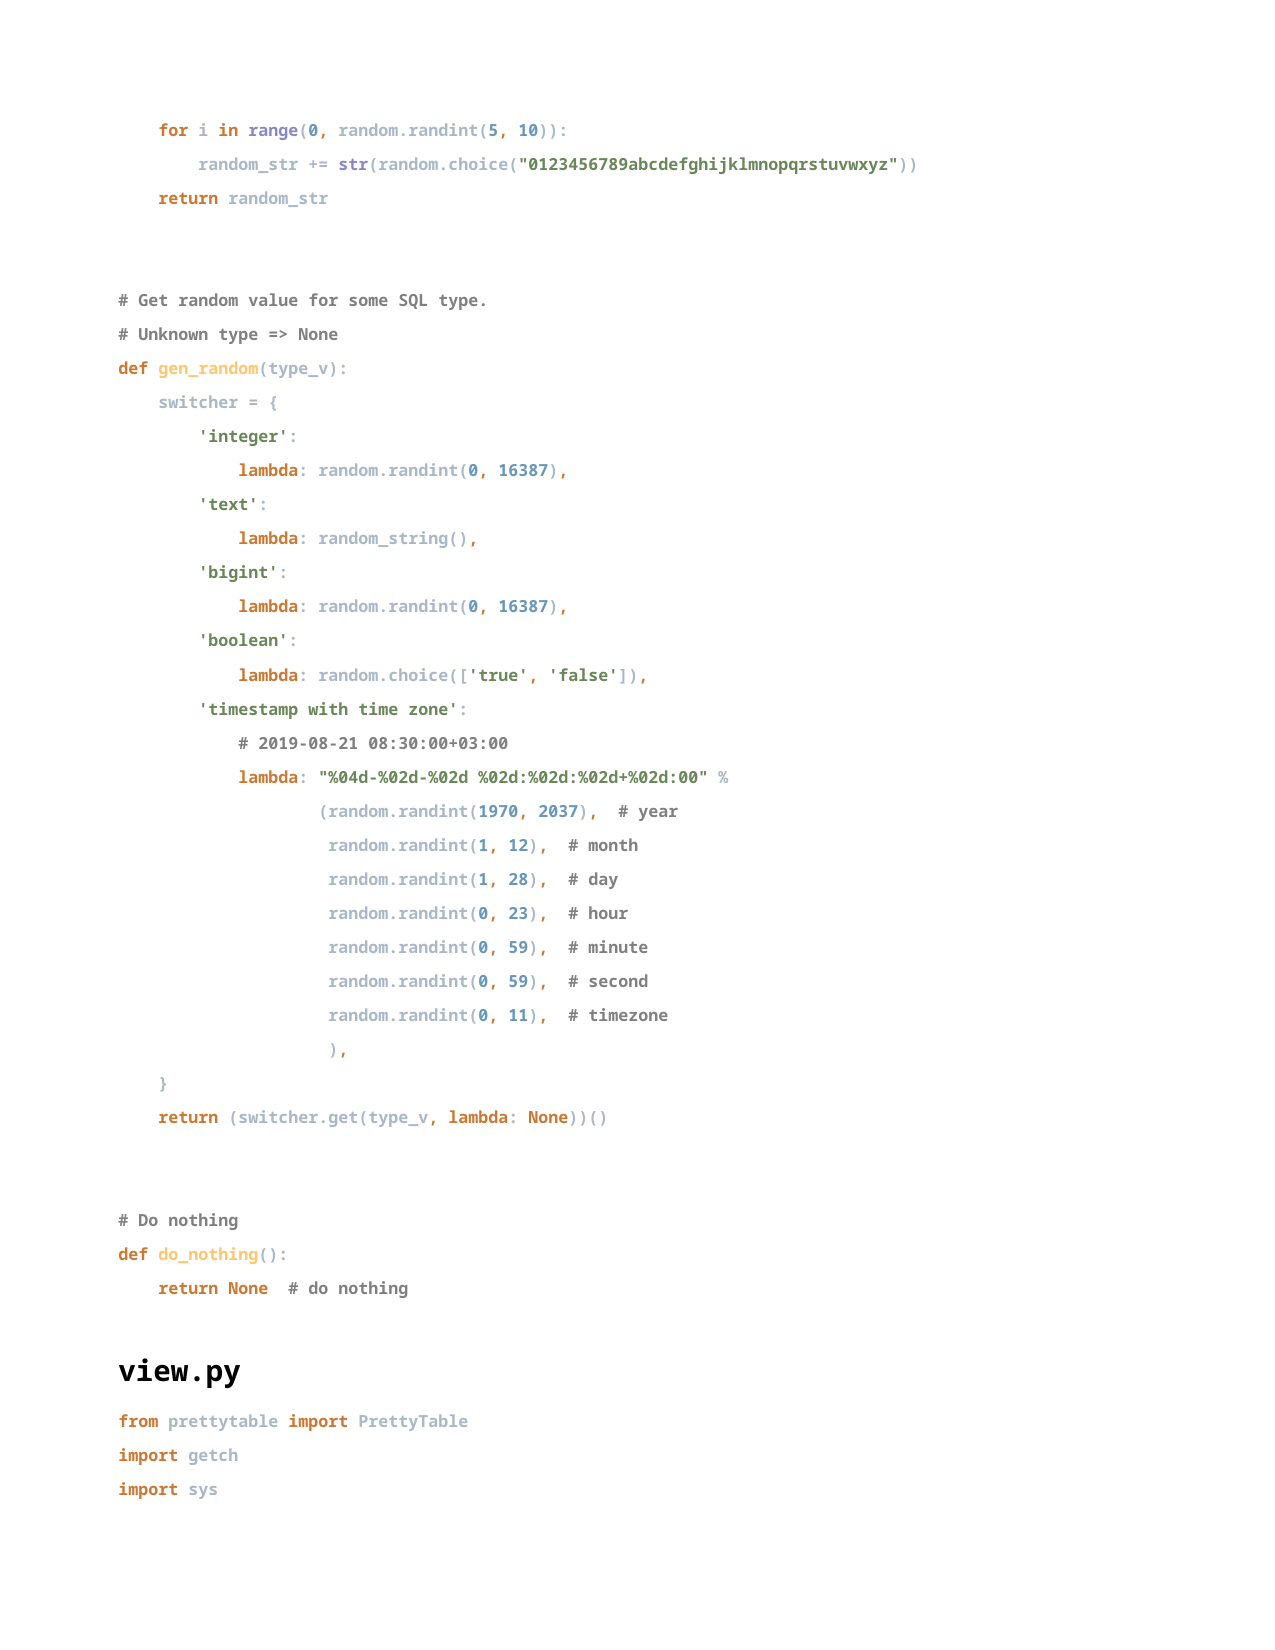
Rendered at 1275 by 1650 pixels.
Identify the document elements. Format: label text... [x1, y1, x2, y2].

text for i in range(0, random.randint(5, 10)): random_str += str(random.choice("0123456789abcdefghijklmnopqrstuvwxyz")) return random_str # Get random value for some SQL type. # Unknown type => None def gen_random(type_v): switcher = { 'integer': lambda: random.randint(0, 16387), 'text': lambda: random_string(), 'bigint': lambda: random.randint(0, 16387), 'boolean': lambda: random.choice(['true', 'false']), 'timestamp with time zone': # 2019-08-21 08:30:00+03:00 lambda: "%04d-%02d-%02d %02d:%02d:%02d+%02d:00" % (random.randint(1970, 2037), # year random.randint(1, 12), # month random.randint(1, 28), # day random.randint(0, 23), # hour random.randint(0, 59), # minute random.randint(0, 59), # second random.randint(0, 11), # timezone ), } return (switcher.get(type_v, lambda: None))() # Do nothing def do_nothing(): return None # do nothing [118, 118, 1157, 1337]
text from prettytable import PrettyTable import getch import sys [118, 1409, 1157, 1500]
text view.py [118, 1350, 1157, 1389]
